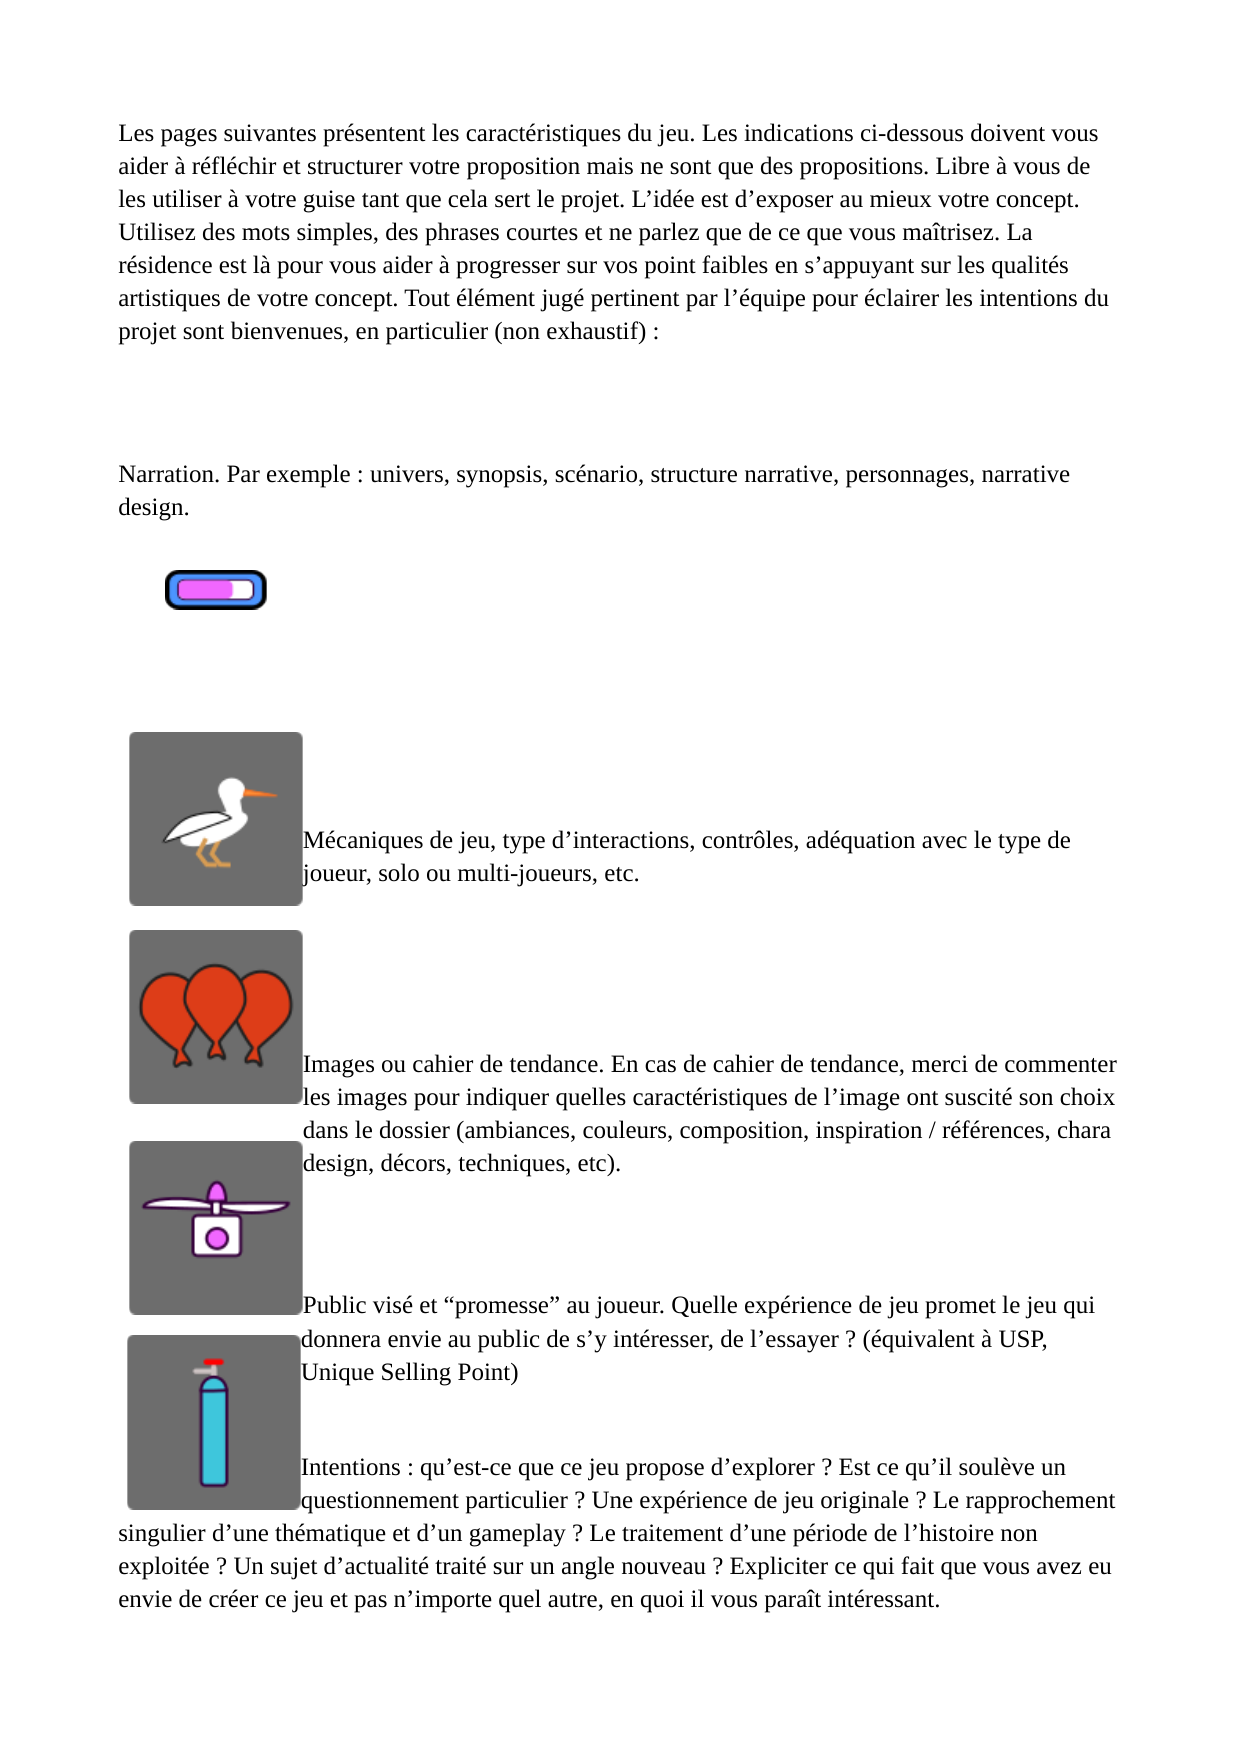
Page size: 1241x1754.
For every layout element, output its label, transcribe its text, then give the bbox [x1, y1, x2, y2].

picture [127, 1335, 301, 1510]
picture [129, 732, 303, 906]
picture [165, 570, 267, 610]
picture [129, 930, 303, 1104]
text Public visé et “promesse” au joueur. Quelle expérience de jeu promet le jeu qui donnera envie au public de s’y intéresser, de l’essayer ? (équivalent à USP, Unique Selling Point) [118, 1291, 1122, 1385]
text Les pages suivantes présentent les caractéristiques du jeu. Les indications ci-dessous doivent vous aider à réfléchir et structurer votre proposition mais ne sont que des propositions. Libre à vous de les utiliser à votre guise tant que cela sert le projet. L’idée est d’exposer au mieux votre concept. Utilisez des mots simples, des phrases courtes et ne parlez que de ce que vous maîtrisez. La résidence est là pour vous aider à progresser sur vos point faibles en s’appuyant sur les qualités artistiques de votre concept. Tout élément jugé pertinent par l’équipe pour éclairer les intentions du projet sont bienvenues, en particulier (non exhaustif) : [118, 118, 1122, 345]
text Mécaniques de jeu, type d’interactions, contrôles, adéquation avec le type de joueur, solo ou multi-joueurs, etc. [303, 825, 1122, 887]
picture [129, 1141, 303, 1315]
text Narration. Par exemple : univers, synopsis, scénario, structure narrative, personnages, narrative design. [118, 459, 1122, 521]
text Intentions : qu’est-ce que ce jeu propose d’explorer ? Est ce qu’il soulève un questionnement particulier ? Une expérience de jeu originale ? Le rapprochement singulier d’une thématique et d’un gameplay ? Le traitement d’une période de l’histoire non exploitée ? Un sujet d’actualité traité sur un angle nouveau ? Expliciter ce qui fait que vous avez eu envie de créer ce jeu et pas n’importe quel autre, en quoi il vous paraît intéressant. [118, 1452, 1122, 1613]
text Images ou cahier de tendance. En cas de cahier de tendance, merci de commenter les images pour indiquer quelles caractéristiques de l’image ont suscité son choix dans le dossier (ambiances, couleurs, composition, inspiration / références, chara design, décors, techniques, etc). [118, 1049, 1122, 1177]
